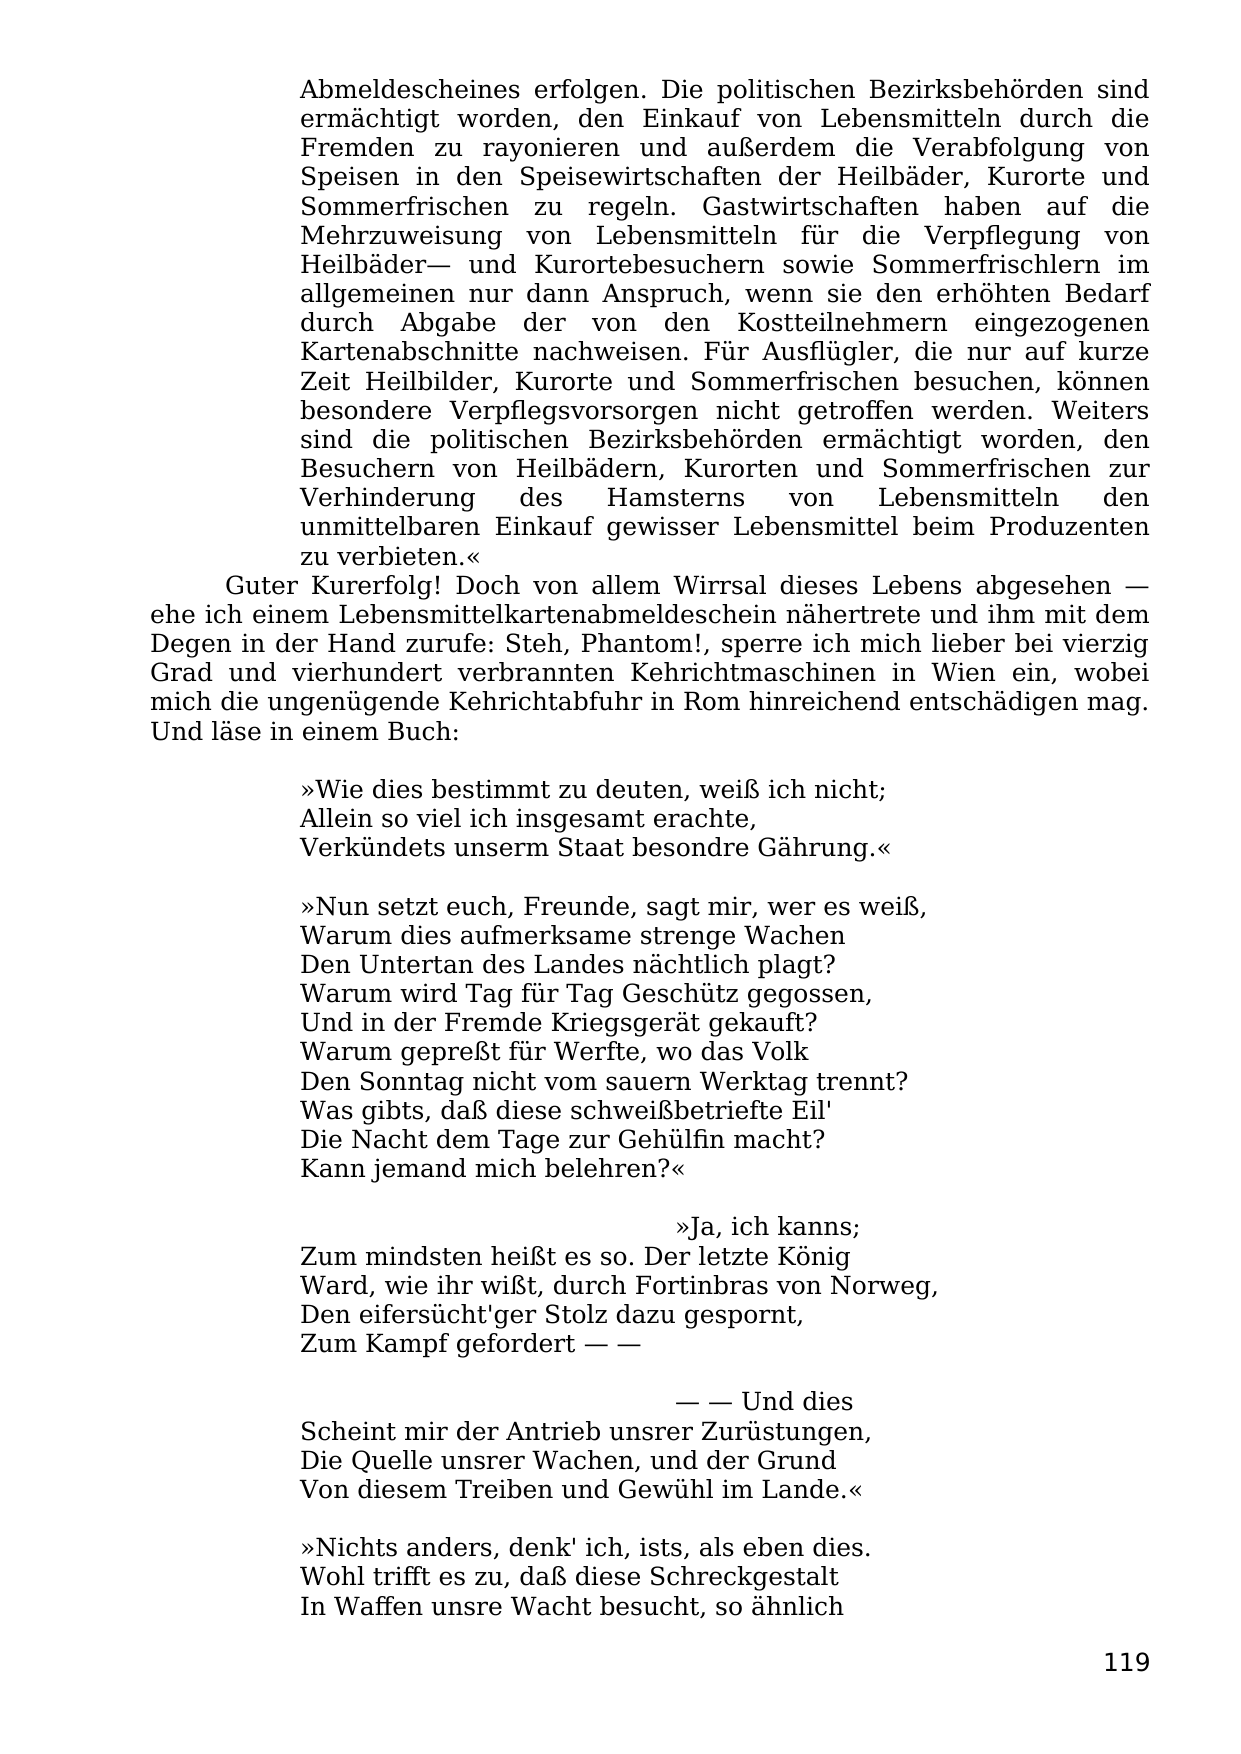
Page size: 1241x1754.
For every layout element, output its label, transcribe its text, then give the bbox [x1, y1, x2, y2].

text Zum mindsten heißt es so. Der letzte König [300, 1242, 1151, 1271]
text Und in der Fremde Kriegsgerät gekauft? [300, 1008, 1151, 1037]
text »Wie dies bestimmt zu deuten, weiß ich nicht; [300, 775, 1151, 804]
text — — Und dies [300, 1387, 1151, 1417]
text »Ja, ich kanns; [300, 1212, 1151, 1242]
text Warum dies aufmerksame strenge Wachen [300, 921, 1151, 950]
text Wohl trifft es zu, daß diese Schreckgestalt [300, 1562, 1151, 1592]
text In Waffen unsre Wacht besucht, so ähnlich [300, 1592, 1151, 1621]
text Guter Kurerfolg! Doch von allem Wirrsal dieses Lebens abgesehen — ehe ich einem Lebensmittelkartenabmeldeschein nähertrete und ihm mit dem Degen in der Hand zurufe: Steh, Phantom!, sperre ich mich lieber bei vierzig Grad und vierhundert verbrannten Kehrichtmaschinen in Wien ein, wobei mich die ungenügende Kehrichtabfuhr in Rom hinreichend entschädigen mag. Und läse in einem Buch: [150, 571, 1151, 746]
text »Nun setzt euch, Freunde, sagt mir, wer es weiß, [300, 892, 1151, 921]
text Ward, wie ihr wißt, durch Fortinbras von Norweg, [300, 1271, 1151, 1300]
text Den Sonntag nicht vom sauern Werktag trennt? [300, 1067, 1151, 1096]
text Zum Kampf gefordert — — [300, 1329, 1151, 1358]
text Warum wird Tag für Tag Geschütz gegossen, [300, 979, 1151, 1008]
text Warum gepreßt für Werfte, wo das Volk [300, 1037, 1151, 1067]
text Scheint mir der Antrieb unsrer Zurüstungen, [300, 1417, 1151, 1446]
text Abmeldescheines erfolgen. Die politischen Bezirksbehörden sind ermächtigt worden, den Einkauf von Lebensmitteln durch die Fremden zu rayonieren und außerdem die Verabfolgung von Speisen in den Speisewirtschaften der Heilbäder, Kurorte und Sommerfrischen zu regeln. Gastwirtschaften haben auf die Mehrzuweisung von Lebensmitteln für die Verpflegung von Heilbäder— und Kurortebesuchern sowie Sommerfrischlern im allgemeinen nur dann Anspruch, wenn sie den erhöhten Bedarf durch Abgabe der von den Kostteilnehmern eingezogenen Kartenabschnitte nachweisen. Für Ausflügler, die nur auf kurze Zeit Heilbilder, Kurorte und Sommerfrischen besuchen, können besondere Verpflegsvorsorgen nicht getroffen werden. Weiters sind die politischen Bezirksbehörden ermächtigt worden, den Besuchern von Heilbädern, Kurorten und Sommerfrischen zur Verhinderung des Hamsterns von Lebensmitteln den unmittelbaren Einkauf gewisser Lebensmittel beim Produzenten zu verbieten.« [300, 75, 1151, 571]
text Kann jemand mich belehren?« [300, 1154, 1151, 1183]
text Allein so viel ich insgesamt erachte, [300, 804, 1151, 833]
text Verkündets unserm Staat besondre Gährung.« [300, 833, 1151, 862]
text Die Nacht dem Tage zur Gehülfin macht? [300, 1125, 1151, 1154]
text Von diesem Treiben und Gewühl im Lande.« [300, 1475, 1151, 1504]
text »Nichts anders, denk' ich, ists, als eben dies. [300, 1533, 1151, 1562]
text Die Quelle unsrer Wachen, und der Grund [300, 1446, 1151, 1475]
text Den eifersücht'ger Stolz dazu gespornt, [300, 1300, 1151, 1329]
text Den Untertan des Landes nächtlich plagt? [300, 950, 1151, 979]
text Was gibts, daß diese schweißbetriefte Eil' [300, 1096, 1151, 1125]
